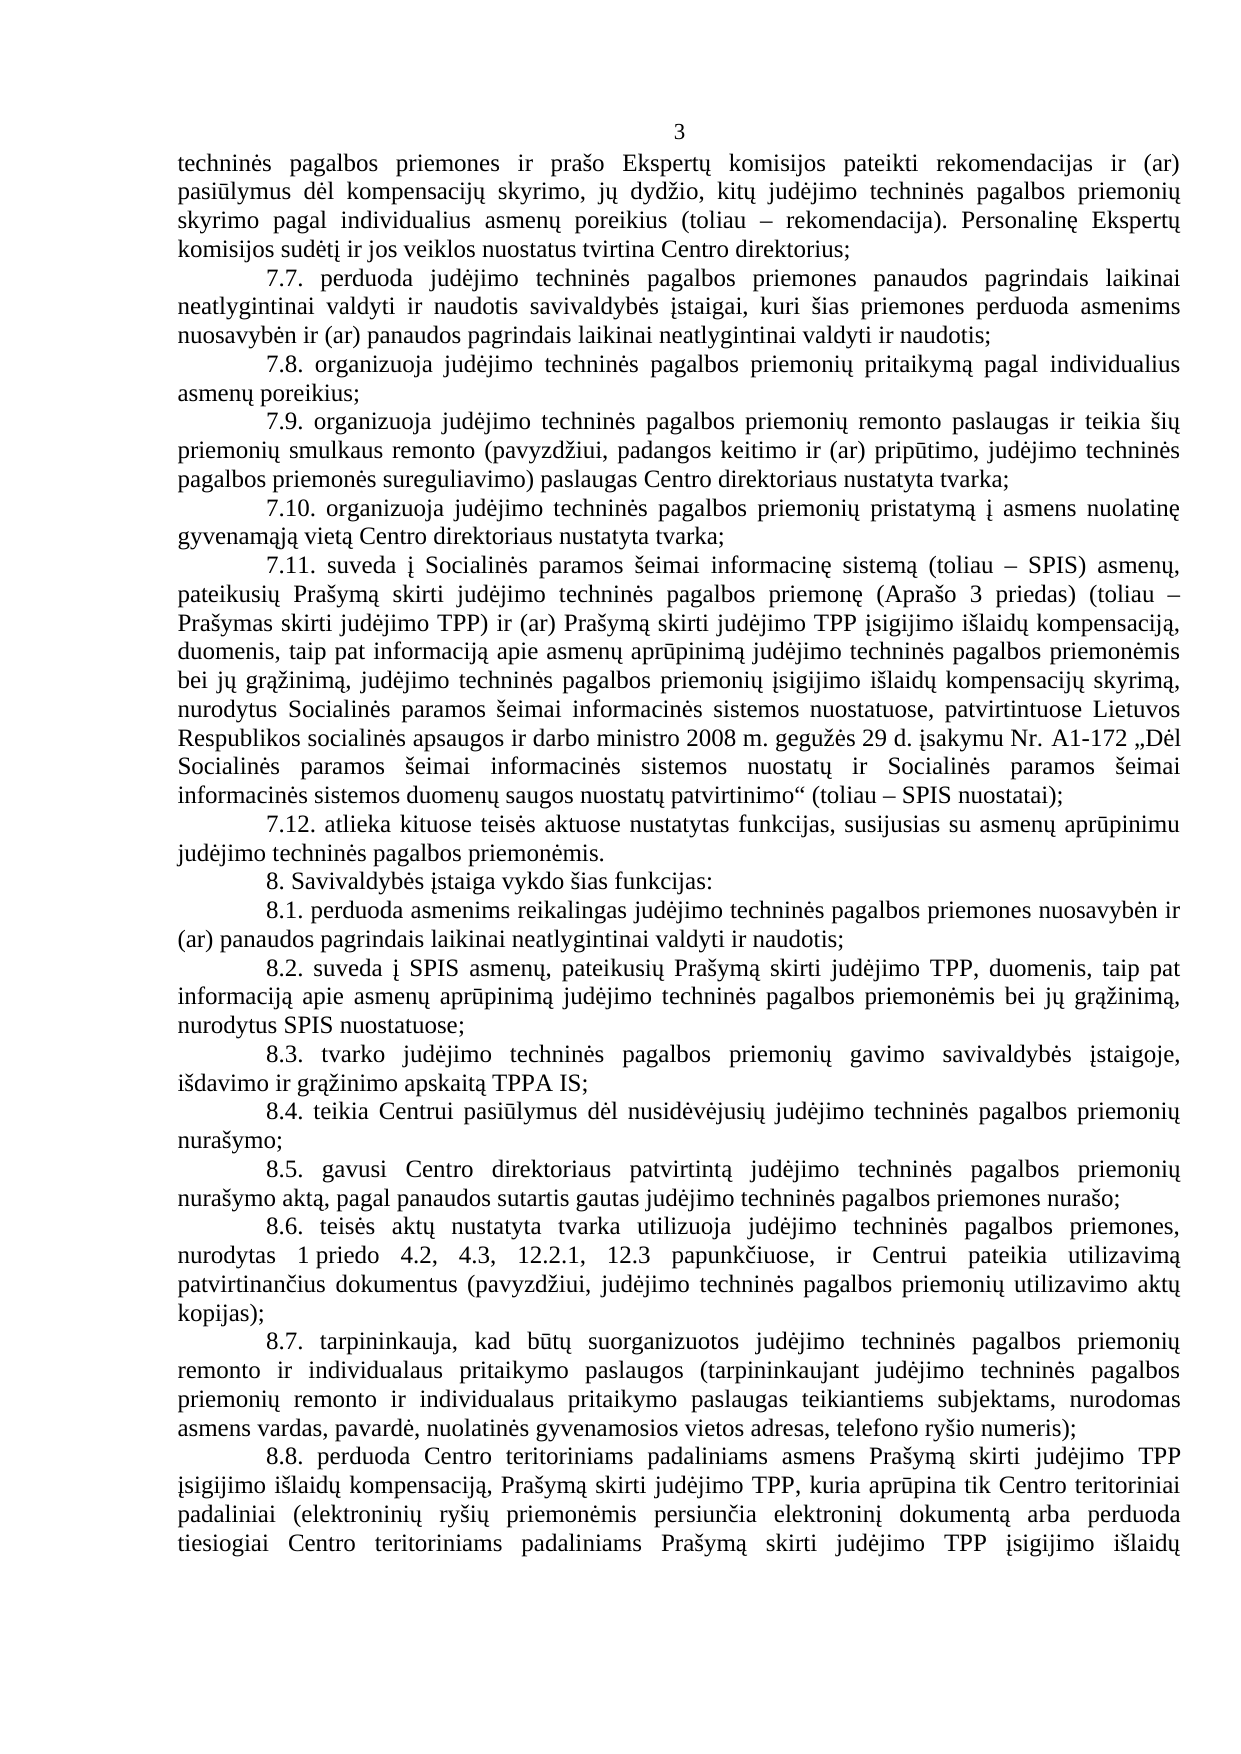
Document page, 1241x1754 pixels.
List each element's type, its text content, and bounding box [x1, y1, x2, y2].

text techninės pagalbos priemones ir prašo Ekspertų komisijos pateikti rekomendacijas ir (ar) pasiūlymus dėl kompensacijų skyrimo, jų dydžio, kitų judėjimo techninės pagalbos priemonių skyrimo pagal individualius asmenų poreikius (toliau – rekomendacija). Personalinę Ekspertų komisijos sudėtį ir jos veiklos nuostatus tvirtina Centro direktorius; [177, 148, 1181, 263]
text 7.11. suveda į Socialinės paramos šeimai informacinę sistemą (toliau – SPIS) asmenų, pateikusių Prašymą skirti judėjimo techninės pagalbos priemonę (Aprašo 3 priedas) (toliau – Prašymas skirti judėjimo TPP) ir (ar) Prašymą skirti judėjimo TPP įsigijimo išlaidų kompensaciją, duomenis, taip pat informaciją apie asmenų aprūpinimą judėjimo techninės pagalbos priemonėmis bei jų grąžinimą, judėjimo techninės pagalbos priemonių įsigijimo išlaidų kompensacijų skyrimą, nurodytus Socialinės paramos šeimai informacinės sistemos nuostatuose, patvirtintuose Lietuvos Respublikos socialinės apsaugos ir darbo ministro 2008 m. gegužės 29 d. įsakymu Nr. A1-172 „Dėl Socialinės paramos šeimai informacinės sistemos nuostatų ir Socialinės paramos šeimai informacinės sistemos duomenų saugos nuostatų patvirtinimo“ (toliau – SPIS nuostatai); [177, 550, 1181, 809]
text 8.8. perduoda Centro teritoriniams padaliniams asmens Prašymą skirti judėjimo TPP įsigijimo išlaidų kompensaciją, Prašymą skirti judėjimo TPP, kuria aprūpina tik Centro teritoriniai padaliniai (elektroninių ryšių priemonėmis persiunčia elektroninį dokumentą arba perduoda tiesiogiai Centro teritoriniams padaliniams Prašymą skirti judėjimo TPP įsigijimo išlaidų [177, 1441, 1181, 1556]
text 8.7. tarpininkauja, kad būtų suorganizuotos judėjimo techninės pagalbos priemonių remonto ir individualaus pritaikymo paslaugos (tarpininkaujant judėjimo techninės pagalbos priemonių remonto ir individualaus pritaikymo paslaugas teikiantiems subjektams, nurodomas asmens vardas, pavardė, nuolatinės gyvenamosios vietos adresas, telefono ryšio numeris); [177, 1326, 1181, 1441]
text 7.10. organizuoja judėjimo techninės pagalbos priemonių pristatymą į asmens nuolatinę gyvenamąją vietą Centro direktoriaus nustatyta tvarka; [177, 493, 1181, 550]
text 7.9. organizuoja judėjimo techninės pagalbos priemonių remonto paslaugas ir teikia šių priemonių smulkaus remonto (pavyzdžiui, padangos keitimo ir (ar) pripūtimo, judėjimo techninės pagalbos priemonės sureguliavimo) paslaugas Centro direktoriaus nustatyta tvarka; [177, 406, 1181, 493]
text 8. Savivaldybės įstaiga vykdo šias funkcijas: [177, 866, 1181, 895]
text 8.2. suveda į SPIS asmenų, pateikusių Prašymą skirti judėjimo TPP, duomenis, taip pat informaciją apie asmenų aprūpinimą judėjimo techninės pagalbos priemonėmis bei jų grąžinimą, nurodytus SPIS nuostatuose; [177, 953, 1181, 1039]
text 8.1. perduoda asmenims reikalingas judėjimo techninės pagalbos priemones nuosavybėn ir (ar) panaudos pagrindais laikinai neatlygintinai valdyti ir naudotis; [177, 895, 1181, 953]
text 7.8. organizuoja judėjimo techninės pagalbos priemonių pritaikymą pagal individualius asmenų poreikius; [177, 349, 1181, 406]
text 8.6. teisės aktų nustatyta tvarka utilizuoja judėjimo techninės pagalbos priemones, nurodytas 1 priedo 4.2, 4.3, 12.2.1, 12.3 papunkčiuose, ir Centrui pateikia utilizavimą patvirtinančius dokumentus (pavyzdžiui, judėjimo techninės pagalbos priemonių utilizavimo aktų kopijas); [177, 1211, 1181, 1326]
text 8.3. tvarko judėjimo techninės pagalbos priemonių gavimo savivaldybės įstaigoje, išdavimo ir grąžinimo apskaitą TPPA IS; [177, 1039, 1181, 1096]
text 8.5. gavusi Centro direktoriaus patvirtintą judėjimo techninės pagalbos priemonių nurašymo aktą, pagal panaudos sutartis gautas judėjimo techninės pagalbos priemones nurašo; [177, 1154, 1181, 1211]
text 7.7. perduoda judėjimo techninės pagalbos priemones panaudos pagrindais laikinai neatlygintinai valdyti ir naudotis savivaldybės įstaigai, kuri šias priemones perduoda asmenims nuosavybėn ir (ar) panaudos pagrindais laikinai neatlygintinai valdyti ir naudotis; [177, 263, 1181, 349]
text 8.4. teikia Centrui pasiūlymus dėl nusidėvėjusių judėjimo techninės pagalbos priemonių nurašymo; [177, 1096, 1181, 1154]
text 7.12. atlieka kituose teisės aktuose nustatytas funkcijas, susijusias su asmenų aprūpinimu judėjimo techninės pagalbos priemonėmis. [177, 809, 1181, 866]
